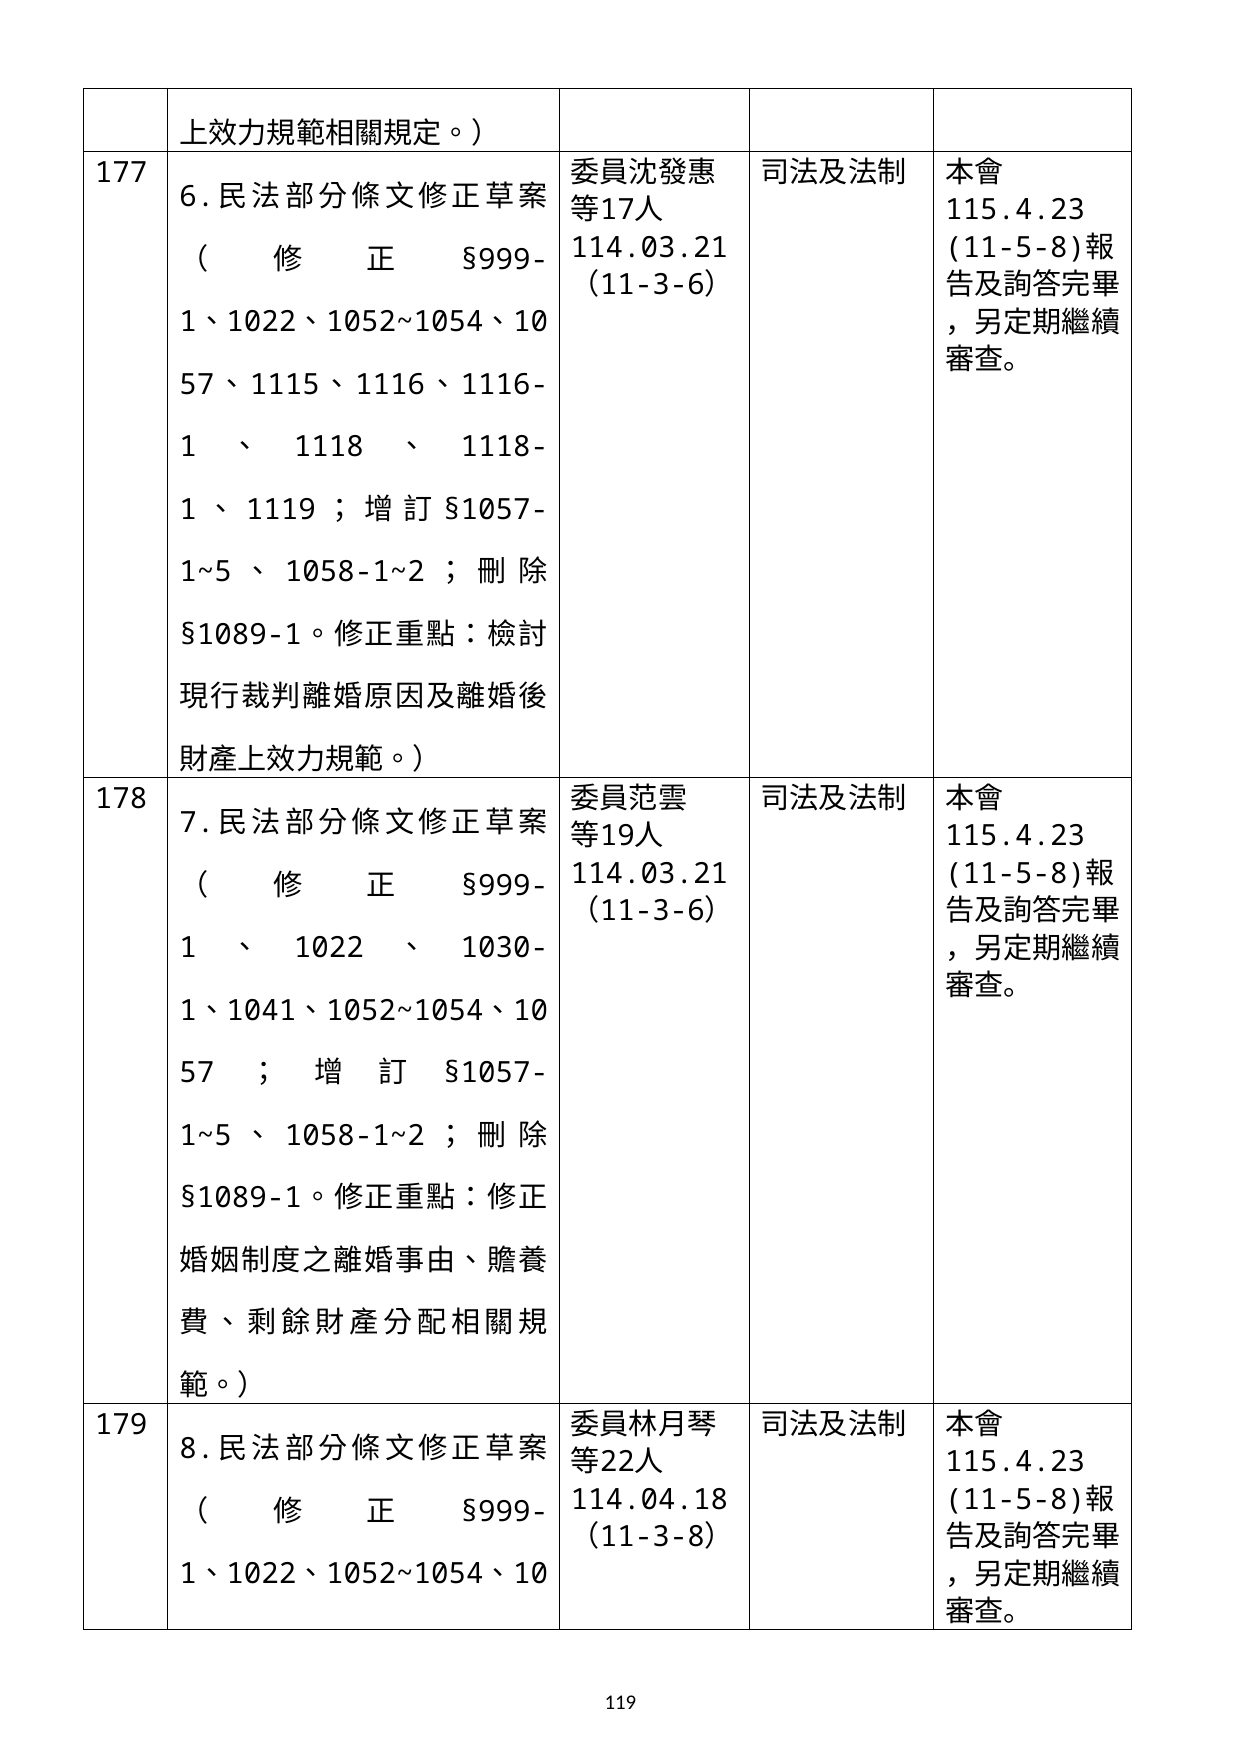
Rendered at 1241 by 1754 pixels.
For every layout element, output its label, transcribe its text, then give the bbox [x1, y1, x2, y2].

table_cell 178 [84, 778, 167, 1403]
table_cell 司法及法制 [750, 152, 933, 777]
table_cell 委員范雲 等19人 114.03.21 （11-3-6） [560, 778, 749, 1403]
table_cell [84, 89, 167, 151]
table_cell 本會 115.4.23 (11-5-8)報告及詢答完畢，另定期繼續審查。 [934, 778, 1131, 1403]
table_cell 8.民法部分條文修正草案（修正§999-1、1022、1052~1054、10 [168, 1404, 559, 1629]
table_cell 司法及法制 [750, 1404, 933, 1629]
table_cell 6.民法部分條文修正草案（修正§999-1、1022、1052~1054、1057、1115、1116、1116-1、1118、1118-1、1119；增訂§1057-1~5、1058-1~2；刪除§1089-1。修正重點：檢討現行裁判離婚原因及離婚後財產上效力規範。） [168, 152, 559, 777]
table_cell 本會 115.4.23 (11-5-8)報告及詢答完畢，另定期繼續審查。 [934, 152, 1131, 777]
table_cell 7.民法部分條文修正草案（修正§999-1、1022、1030-1、1041、1052~1054、1057；增訂§1057-1~5、1058-1~2；刪除§1089-1。修正重點：修正婚姻制度之離婚事由、贍養費、剩餘財產分配相關規範。） [168, 778, 559, 1403]
table_cell 委員沈發惠 等17人 114.03.21 （11-3-6） [560, 152, 749, 777]
table_cell 委員林月琴 等22人 114.04.18 （11-3-8） [560, 1404, 749, 1629]
table_cell [934, 89, 1131, 151]
table_cell 上效力規範相關規定。） [168, 89, 559, 151]
table_cell 179 [84, 1404, 167, 1629]
table_cell 本會 115.4.23 (11-5-8)報告及詢答完畢，另定期繼續審查。 [934, 1404, 1131, 1629]
table_cell [560, 89, 749, 151]
table_cell [750, 89, 933, 151]
table_cell 177 [84, 152, 167, 777]
table_cell 司法及法制 [750, 778, 933, 1403]
